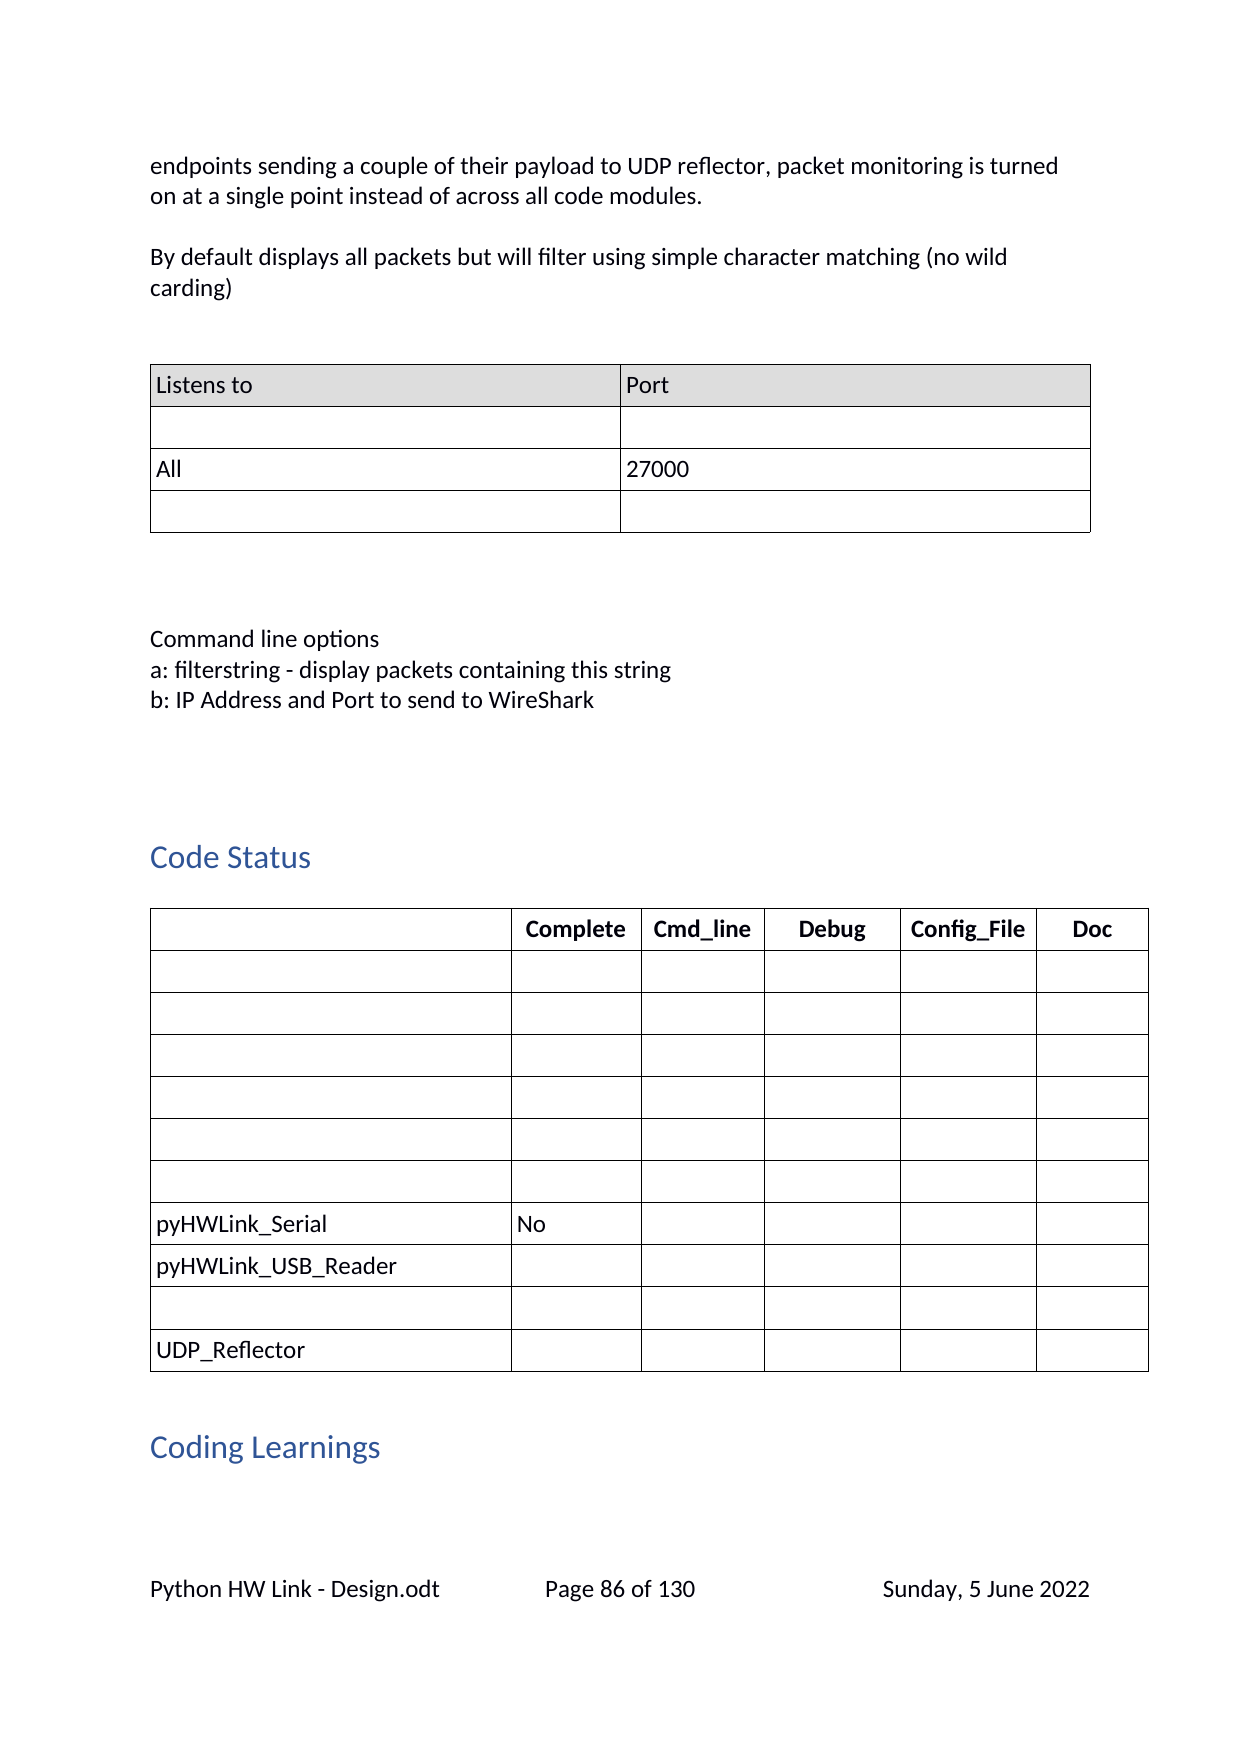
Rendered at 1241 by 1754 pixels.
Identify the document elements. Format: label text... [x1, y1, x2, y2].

table_cell [1037, 1203, 1148, 1244]
table_cell [765, 1161, 900, 1202]
table_cell [901, 1119, 1036, 1160]
table_cell 27000 [621, 449, 1090, 490]
table_cell [765, 1330, 900, 1371]
table_cell [901, 1203, 1036, 1244]
table_header Port [621, 365, 1090, 406]
table_cell [621, 407, 1090, 448]
table_cell [151, 1161, 511, 1202]
table_cell [765, 951, 900, 992]
table_cell [151, 951, 511, 992]
table_cell [901, 1035, 1036, 1076]
table_cell [151, 993, 511, 1034]
table_cell [151, 1035, 511, 1076]
table_cell [642, 1119, 764, 1160]
table_cell [642, 1077, 764, 1118]
text Command line options [150, 624, 1090, 654]
text a: filterstring - display packets containing this string [150, 654, 1090, 685]
table_cell [901, 1330, 1036, 1371]
table_cell [512, 1287, 641, 1328]
table_cell pyHWLink_Serial [151, 1203, 511, 1244]
table_cell [512, 1245, 641, 1286]
subtitle Code Status [150, 836, 1090, 877]
table_cell [765, 1245, 900, 1286]
table_cell [901, 951, 1036, 992]
table_cell [621, 491, 1090, 532]
table_cell [901, 993, 1036, 1034]
table_header Debug [765, 909, 900, 950]
table_cell [642, 1161, 764, 1202]
table_cell [901, 1161, 1036, 1202]
table_cell [765, 1077, 900, 1118]
table_cell [642, 1287, 764, 1328]
table_cell [1037, 1330, 1148, 1371]
table_cell [901, 1287, 1036, 1328]
table_cell [765, 1035, 900, 1076]
table_header Config_File [901, 909, 1036, 950]
table_cell pyHWLink_USB_Reader [151, 1245, 511, 1286]
table_cell [512, 993, 641, 1034]
table_header Listens to [151, 365, 620, 406]
table_cell [642, 1203, 764, 1244]
text endpoints sending a couple of their payload to UDP reflector, packet monitoring is turned on at a single point instead of across all code modules. [150, 150, 1090, 211]
table_header Doc [1037, 909, 1148, 950]
table_cell [642, 993, 764, 1034]
table_cell [1037, 993, 1148, 1034]
table_cell [512, 1119, 641, 1160]
table_cell [642, 1245, 764, 1286]
table_cell [151, 407, 620, 448]
table_cell [1037, 1035, 1148, 1076]
table_cell [151, 1119, 511, 1160]
table_cell [512, 951, 641, 992]
table_cell [765, 1287, 900, 1328]
table_cell All [151, 449, 620, 490]
table_cell [642, 1035, 764, 1076]
table_cell [1037, 1287, 1148, 1328]
table_cell [765, 1203, 900, 1244]
table_cell [642, 1330, 764, 1371]
table_cell No [512, 1203, 641, 1244]
table_cell [151, 1077, 511, 1118]
table_cell [151, 1287, 511, 1328]
table_cell UDP_Reflector [151, 1330, 511, 1371]
table_cell [642, 951, 764, 992]
table_cell [512, 1035, 641, 1076]
table_header Cmd_line [642, 909, 764, 950]
subtitle Coding Learnings [150, 1426, 1090, 1467]
table_cell [512, 1161, 641, 1202]
table_header Complete [512, 909, 641, 950]
table_cell [1037, 1161, 1148, 1202]
table_cell [512, 1077, 641, 1118]
table_cell [901, 1077, 1036, 1118]
table_cell [765, 1119, 900, 1160]
table_cell [151, 491, 620, 532]
text By default displays all packets but will filter using simple character matching (no wild carding) [150, 242, 1090, 303]
table_cell [901, 1245, 1036, 1286]
table_cell [1037, 1119, 1148, 1160]
text b: IP Address and Port to send to WireShark [150, 685, 1090, 715]
table_cell [1037, 1077, 1148, 1118]
table_cell [765, 993, 900, 1034]
table_header [151, 909, 511, 950]
table_cell [512, 1330, 641, 1371]
table_cell [1037, 951, 1148, 992]
table_cell [1037, 1245, 1148, 1286]
